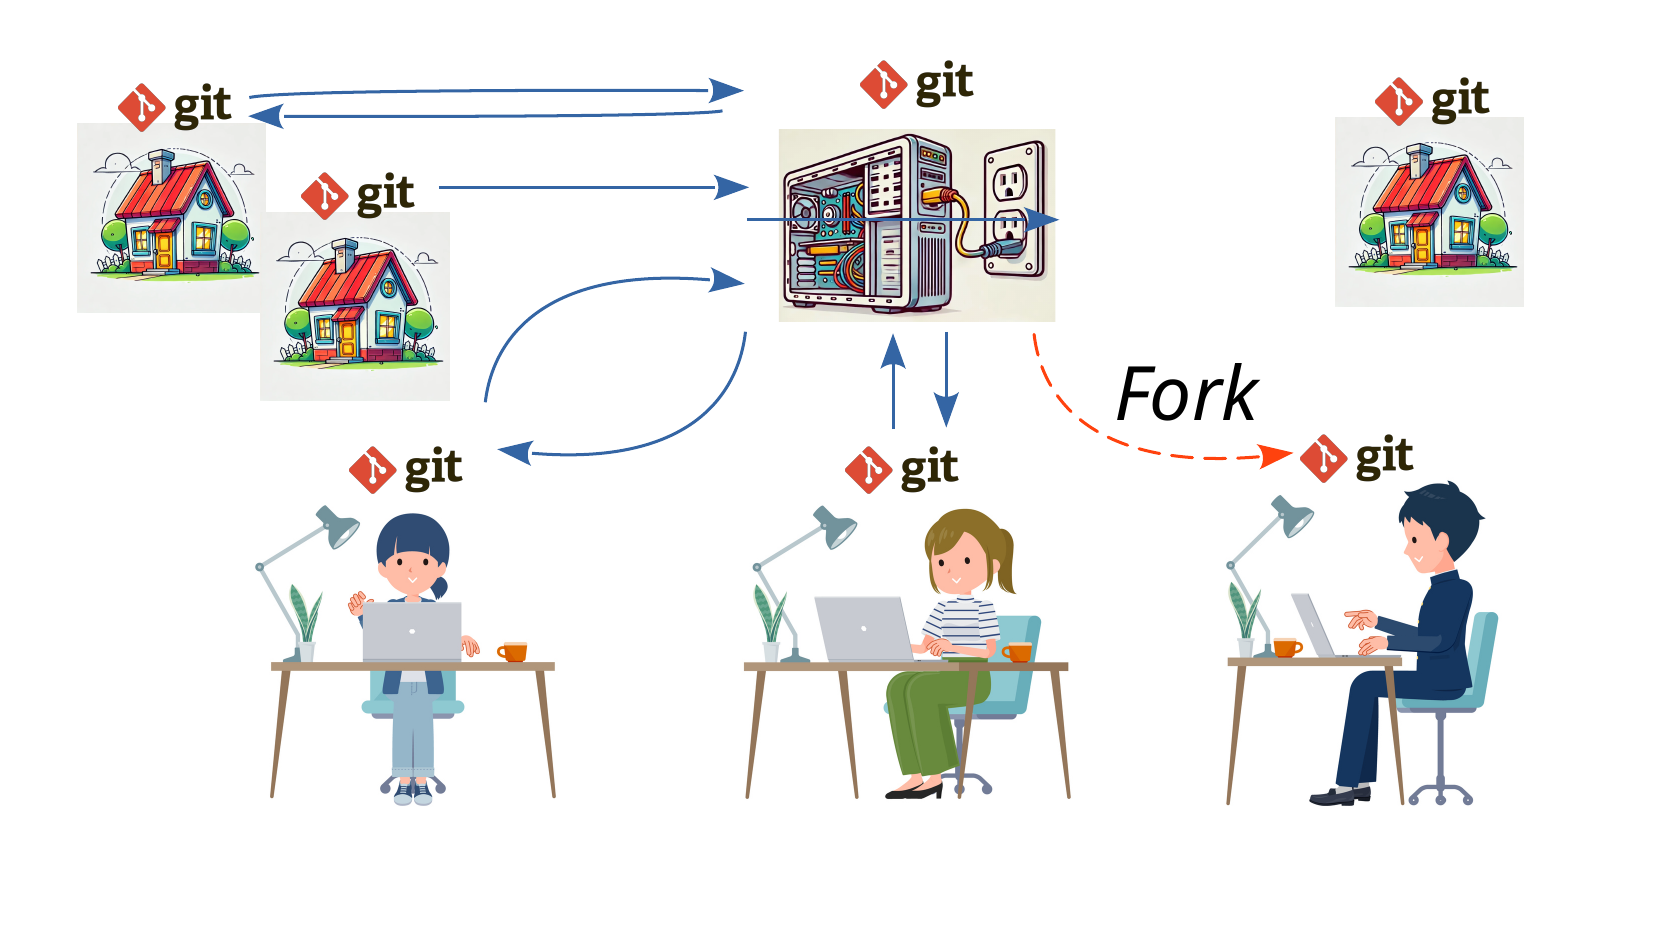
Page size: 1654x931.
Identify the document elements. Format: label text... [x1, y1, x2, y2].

picture [1182, 433, 1515, 830]
picture [77, 83, 450, 401]
picture [1335, 77, 1524, 307]
picture [778, 129, 1056, 322]
picture [695, 446, 1105, 832]
picture [161, 446, 628, 868]
text_box Fork [1062, 332, 1312, 429]
picture [860, 60, 974, 109]
